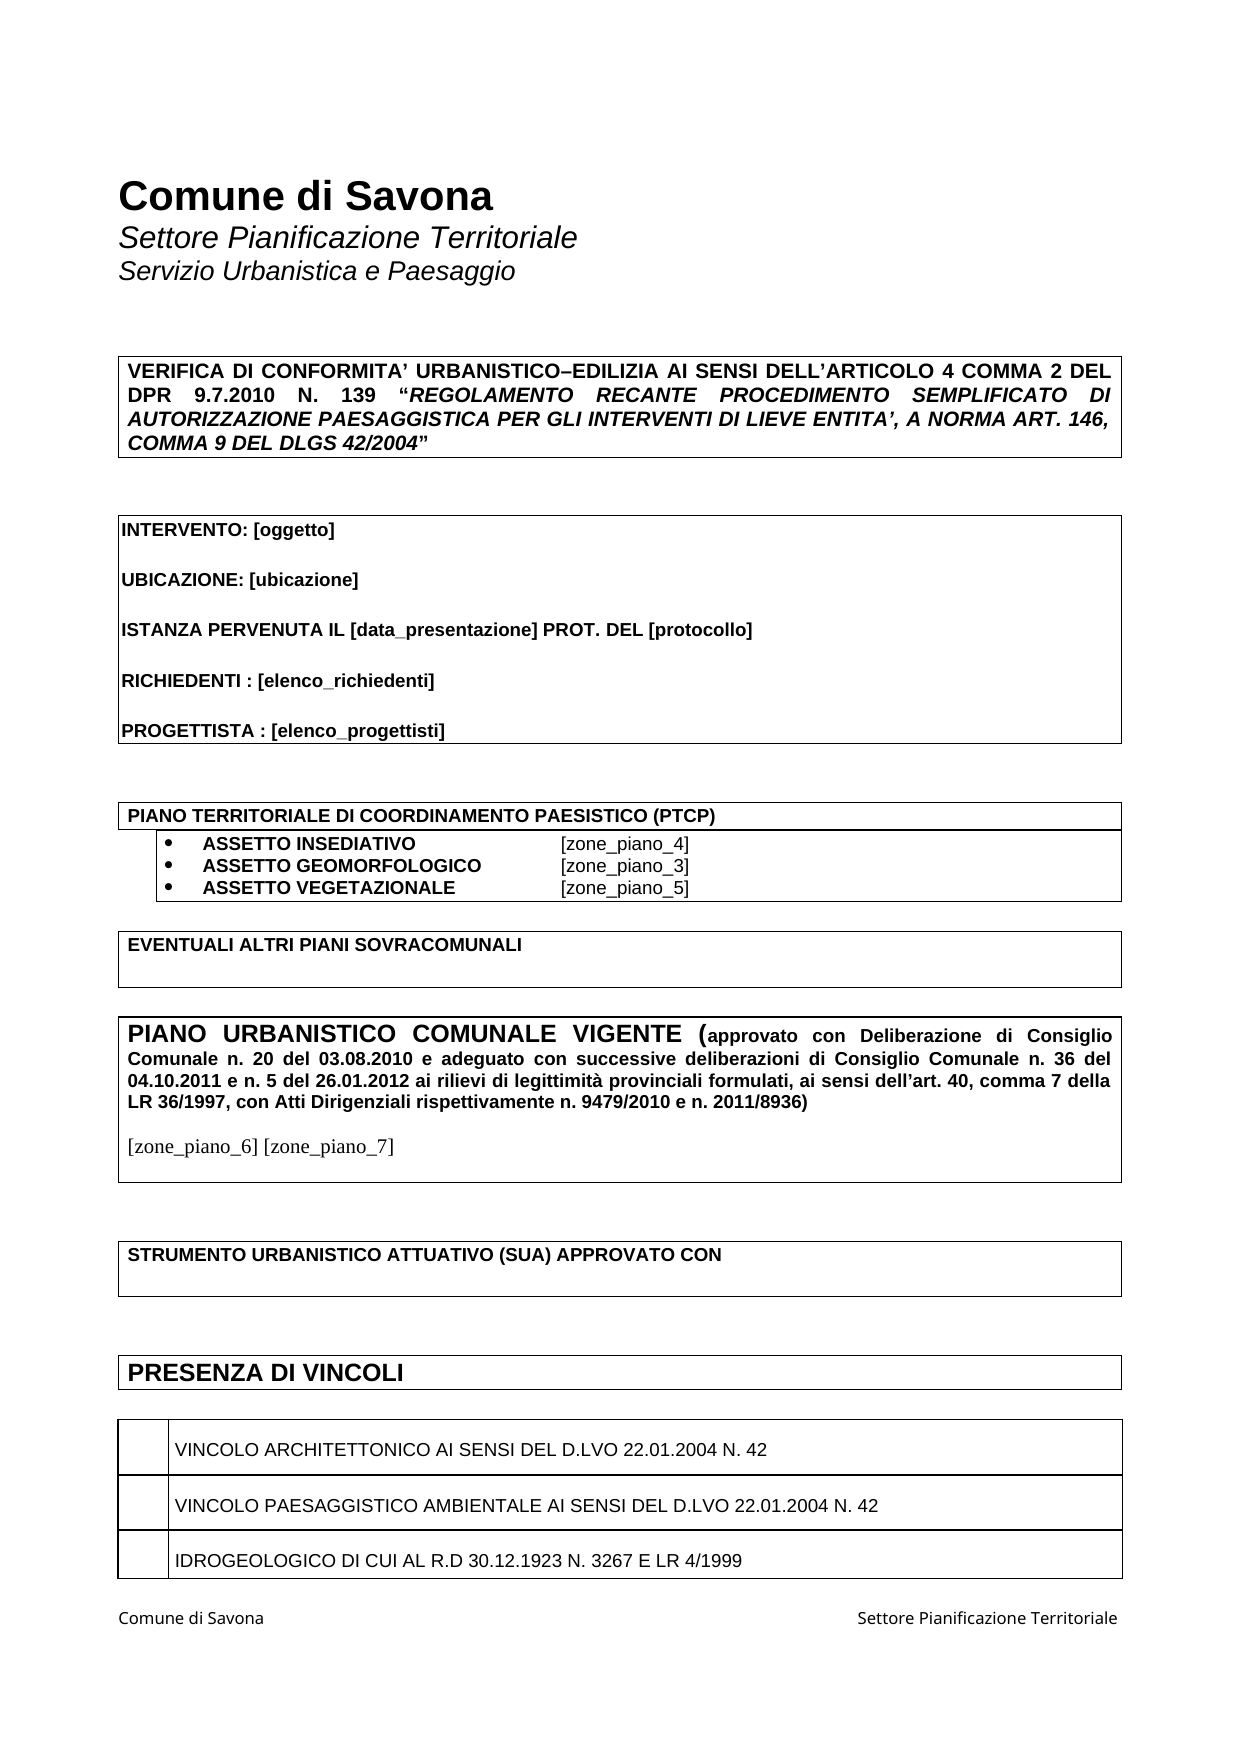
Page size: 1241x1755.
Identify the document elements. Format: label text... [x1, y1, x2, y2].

text UBICAZIONE: [ubicazione] [119, 566, 1121, 590]
text PIANO URBANISTICO COMUNALE VIGENTE (approvato con Deliberazione di Consiglio Comunale n. 20 del 03.08.2010 e adeguato con successive deliberazioni di Consiglio Comunale n. 36 del 04.10.2011 e n. 5 del 26.01.2012 ai rilievi di legittimità provinciali formulati, ai sensi dell’art. 40, comma 7 della LR 36/1997, con Atti Dirigenziali rispettivamente n. 9479/2010 e n. 2011/8936) [119, 1018, 1121, 1113]
text PROGETTISTA : [elenco_progettisti] [119, 717, 1121, 743]
table_cell [119, 1531, 168, 1578]
text Settore Pianificazione Territoriale [118, 219, 1122, 255]
text PIANO TERRITORIALE DI COORDINAMENTO PAESISTICO (PTCP) [119, 803, 1121, 829]
text VERIFICA DI CONFORMITA’ URBANISTICO–EDILIZIA AI SENSI DELL’ARTICOLO 4 COMMA 2 DEL DPR 9.7.2010 N. 139 “REGOLAMENTO RECANTE PROCEDIMENTO SEMPLIFICATO DI AUTORIZZAZIONE PAESAGGISTICA PER GLI INTERVENTI DI LIEVE ENTITA’, A NORMA ART. 146, COMMA 9 DEL DLGS 42/2004” [119, 357, 1121, 457]
table_cell IDROGEOLOGICO DI CUI AL R.D 30.12.1923 N. 3267 E LR 4/1999 [169, 1531, 1122, 1578]
text STRUMENTO URBANISTICO ATTUATIVO (SUA) APPROVATO CON [119, 1242, 1121, 1265]
list ASSETTO GEOMORFOLOGICO [zone_piano_3] [157, 852, 1121, 874]
text EVENTUALI ALTRI PIANI SOVRACOMUNALI [119, 932, 1121, 956]
text [zone_piano_6] [zone_piano_7] [119, 1131, 1121, 1158]
text ISTANZA PERVENUTA IL [data_presentazione] PROT. DEL [protocollo] [119, 616, 1121, 641]
text Servizio Urbanistica e Paesaggio [118, 255, 1122, 286]
text PRESENZA DI VINCOLI [119, 1356, 1121, 1389]
text INTERVENTO: [oggetto] [119, 516, 1121, 540]
table_header VINCOLO ARCHITETTONICO AI SENSI DEL D.LVO 22.01.2004 N. 42 [169, 1420, 1122, 1474]
list ASSETTO VEGETAZIONALE [zone_piano_5] [157, 874, 1121, 901]
list ASSETTO INSEDIATIVO [zone_piano_4] [157, 831, 1121, 852]
text Comune di Savona [118, 171, 1122, 219]
text RICHIEDENTI : [elenco_richiedenti] [119, 666, 1121, 691]
table_cell VINCOLO PAESAGGISTICO AMBIENTALE AI SENSI DEL D.LVO 22.01.2004 N. 42 [169, 1476, 1122, 1529]
table_header [119, 1420, 168, 1474]
table_cell [119, 1476, 168, 1529]
